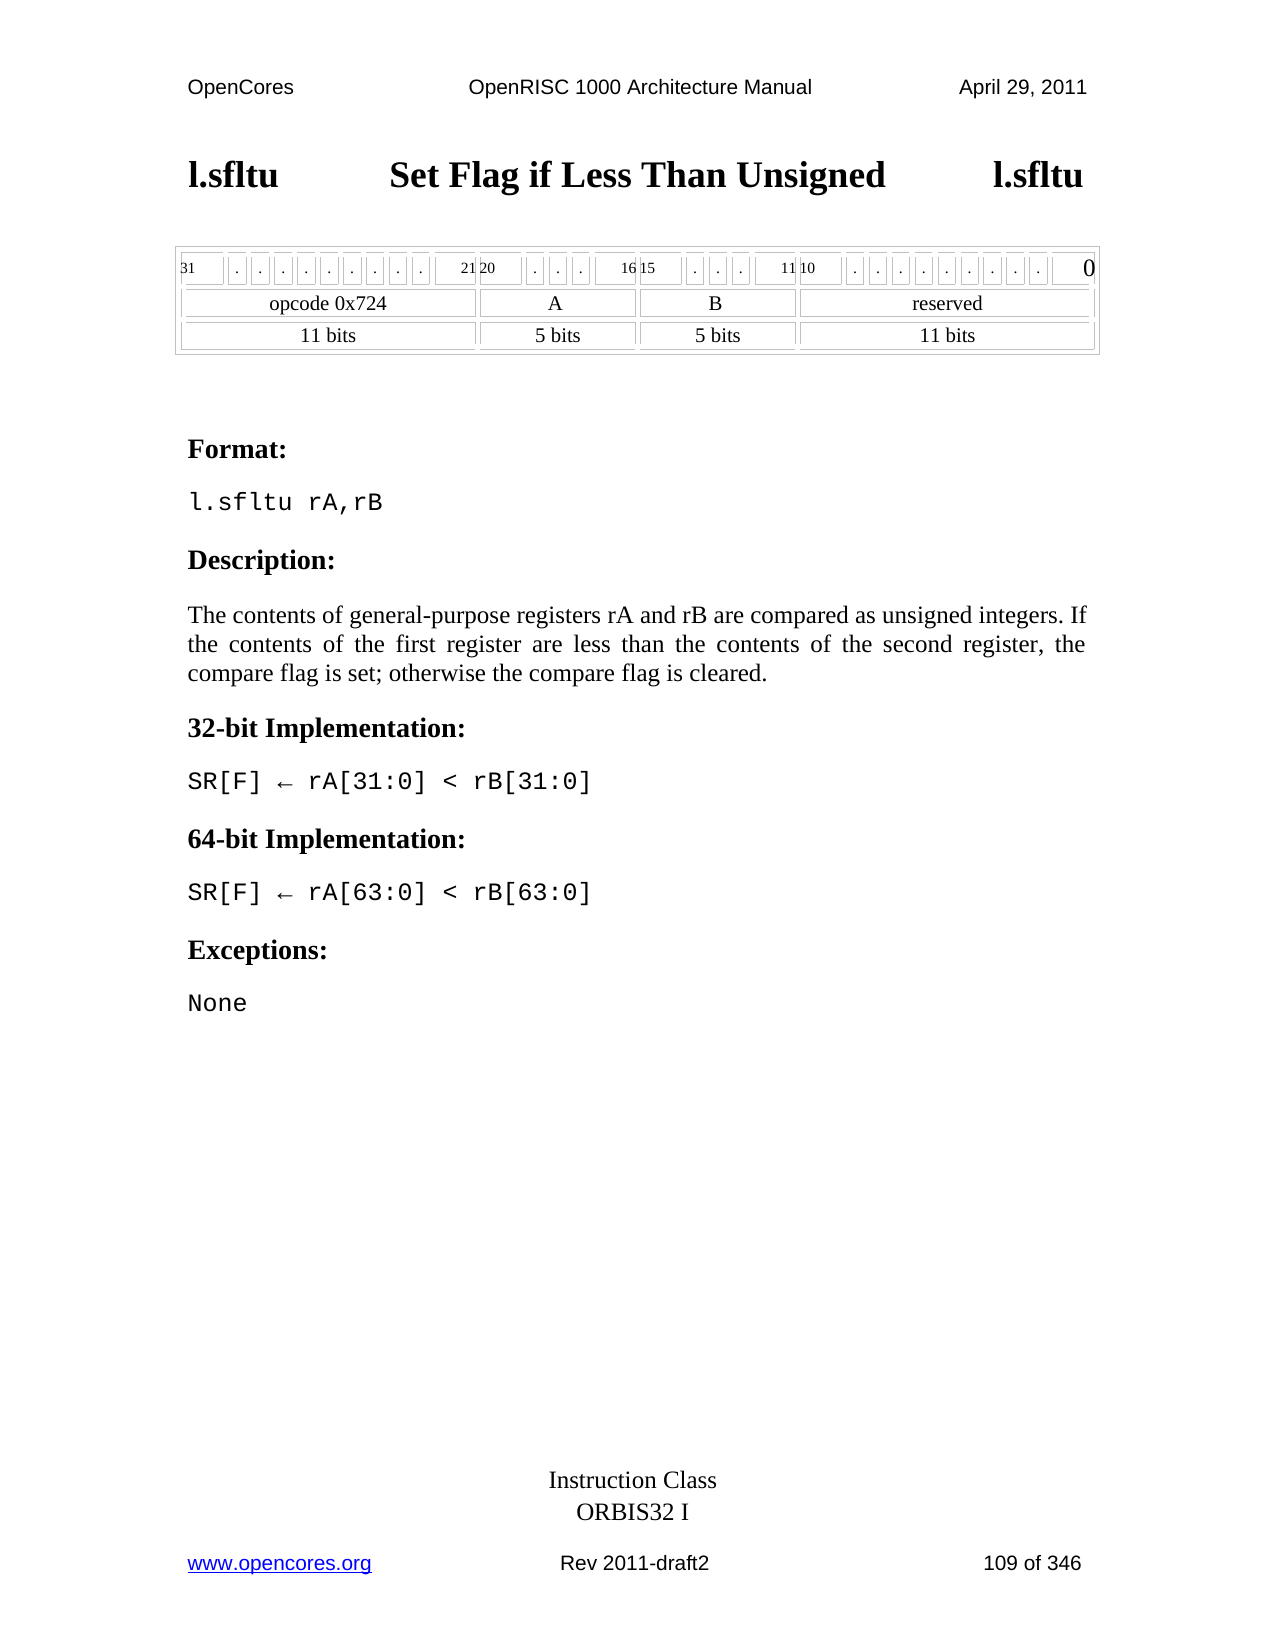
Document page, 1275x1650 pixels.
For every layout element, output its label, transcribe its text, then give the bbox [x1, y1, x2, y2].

text The contents of general-purpose registers rA and rB are compared as unsigned integers. If the contents of the first register are less than the contents of the second register, the compare flag is set; otherwise the compare flag is cleared. [187, 600, 1087, 687]
text None [187, 990, 1087, 1019]
text 64-bit Implementation: [187, 822, 1087, 855]
text SR[F] ← rA[31:0] < rB[31:0] [187, 769, 1087, 797]
text Format: [187, 432, 1087, 464]
text Description: [187, 543, 1087, 575]
text 32-bit Implementation: [187, 712, 1087, 744]
text SR[F] ← rA[63:0] < rB[63:0] [187, 880, 1087, 908]
text l.sfltu rA,rB [187, 489, 1087, 518]
text Exceptions: [187, 933, 1087, 965]
